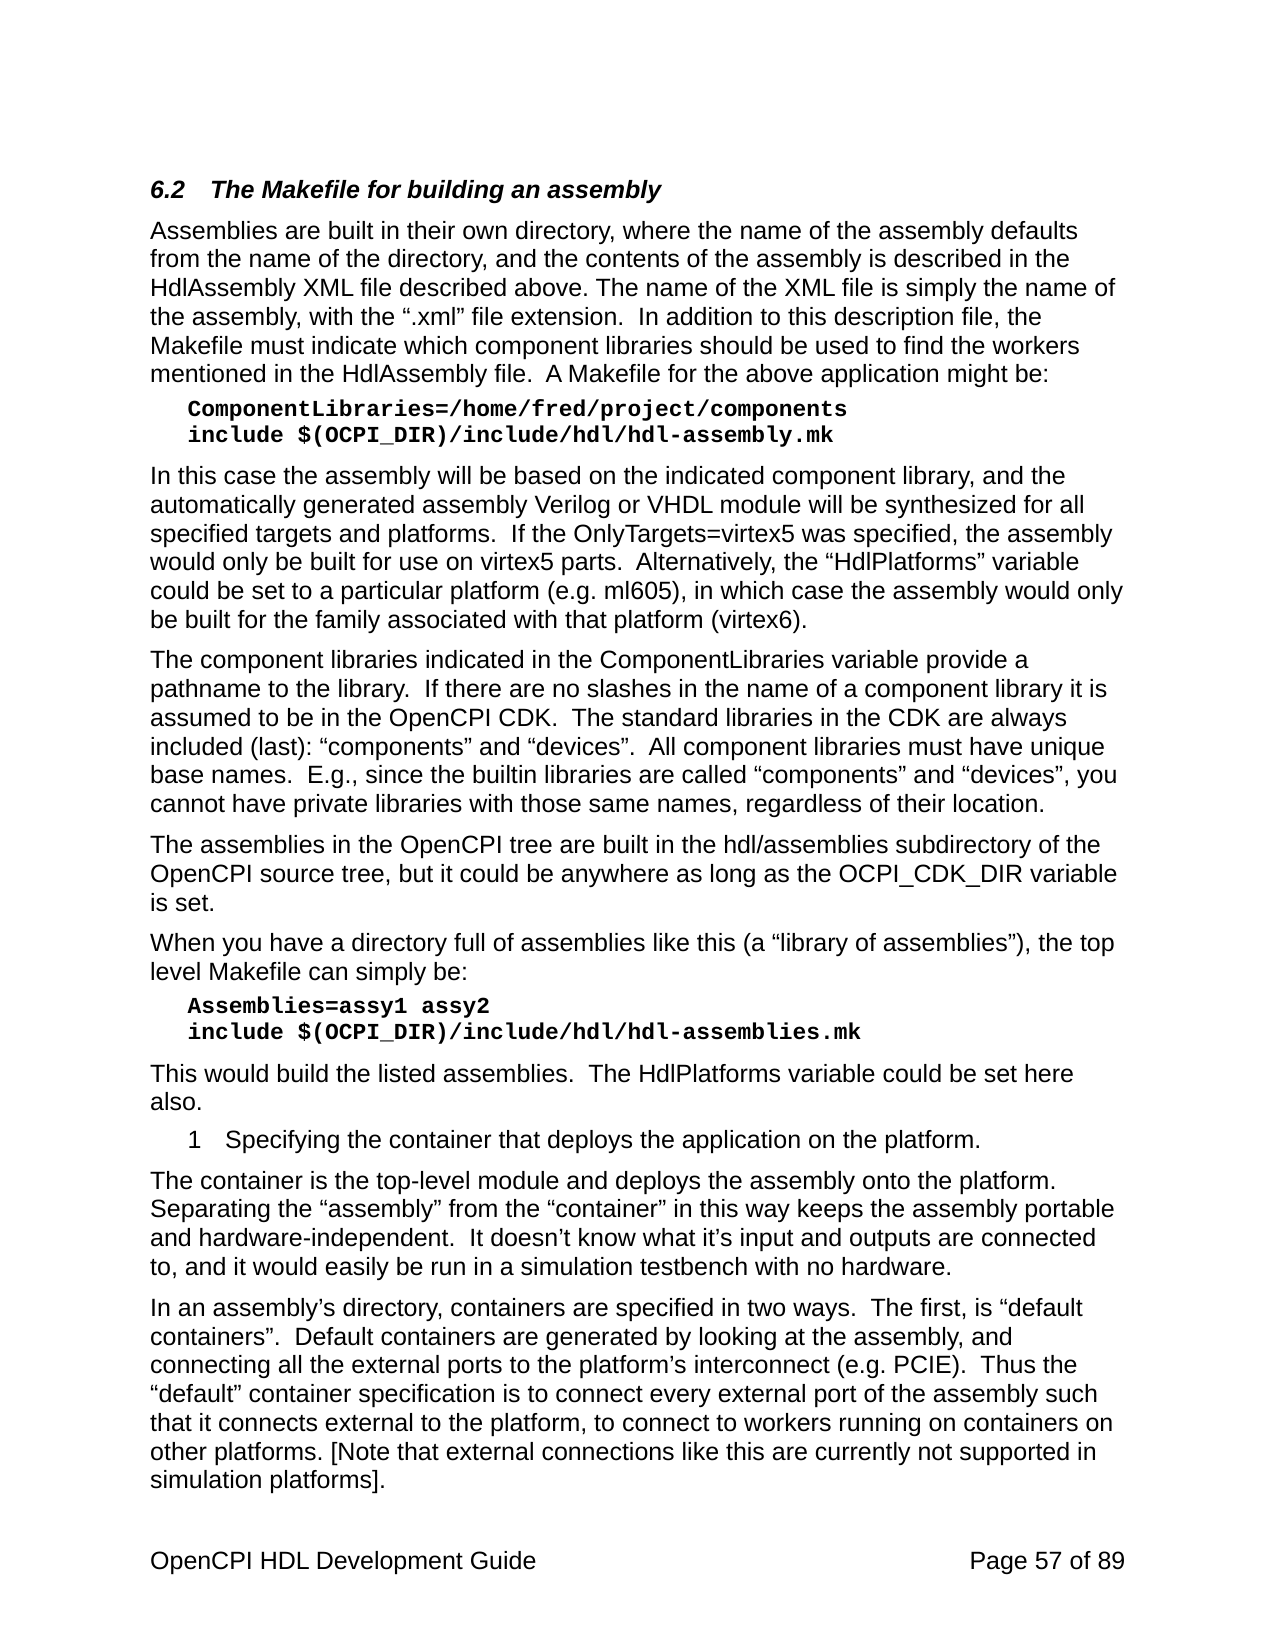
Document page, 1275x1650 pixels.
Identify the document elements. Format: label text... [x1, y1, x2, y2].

text The component libraries indicated in the ComponentLibraries variable provide a pathname to the library. If there are no slashes in the name of a component library it is assumed to be in the OpenCPI CDK. The standard libraries in the CDK are always included (last): “components” and “devices”. All component libraries must have unique base names. E.g., since the builtin libraries are called “components” and “devices”, you cannot have private libraries with those same names, regardless of their location. [150, 646, 1125, 818]
text Assemblies=assy1 assy2 include $(OCPI_DIR)/include/hdl/hdl-assemblies.mk [187, 995, 1125, 1047]
text The container is the top-level module and deploys the assembly onto the platform. Separating the “assembly” from the “container” in this way keeps the assembly portable and hardware-independent. It doesn’t know what it’s input and outputs are connected to, and it would easily be run in a simulation testbench with no hardware. [150, 1166, 1125, 1281]
text This would build the listed assemblies. The HdlPlatforms variable could be set here also. [150, 1058, 1125, 1116]
text In this case the assembly will be based on the indicated component library, and the automatically generated assembly Verilog or VHDL module will be synthesized for all specified targets and platforms. If the OnlyTargets=virtex5 was specified, the assembly would only be built for use on virtex5 parts. Alternatively, the “HdlPlatforms” variable could be set to a particular platform (e.g. ml605), in which case the assembly would only be built for the family associated with that platform (virtex6). [150, 461, 1125, 633]
list Specifying the container that deploys the application on the platform. [187, 1125, 1125, 1154]
text The assemblies in the OpenCPI tree are built in the hdl/assemblies subdirectory of the OpenCPI source tree, but it could be anywhere as long as the OCPI_CDK_DIR variable is set. [150, 830, 1125, 916]
text Assemblies are built in their own directory, where the name of the assembly defaults from the name of the directory, and the contents of the assembly is described in the HdlAssembly XML file described above. The name of the XML file is simply the name of the assembly, with the “.xml” file extension. In addition to this description file, the Makefile must indicate which component libraries should be used to find the workers mentioned in the HdlAssembly file. A Makefile for the above application might be: [150, 216, 1125, 388]
subtitle The Makefile for building an assembly [150, 175, 1125, 204]
text In an assembly’s directory, containers are specified in two ways. The first, is “default containers”. Default containers are generated by looking at the assembly, and connecting all the external ports to the platform’s interconnect (e.g. PCIE). Thus the “default” container specification is to connect every external port of the assembly such that it connects external to the platform, to connect to workers running on containers on other platforms. [Note that external connections like this are currently not supported in simulation platforms]. [150, 1293, 1125, 1494]
text When you have a directory full of assemblies like this (a “library of assemblies”), the top level Makefile can simply be: [150, 928, 1125, 986]
text ComponentLibraries=/home/fred/project/components include $(OCPI_DIR)/include/hdl/hdl-assembly.mk [187, 397, 1125, 449]
